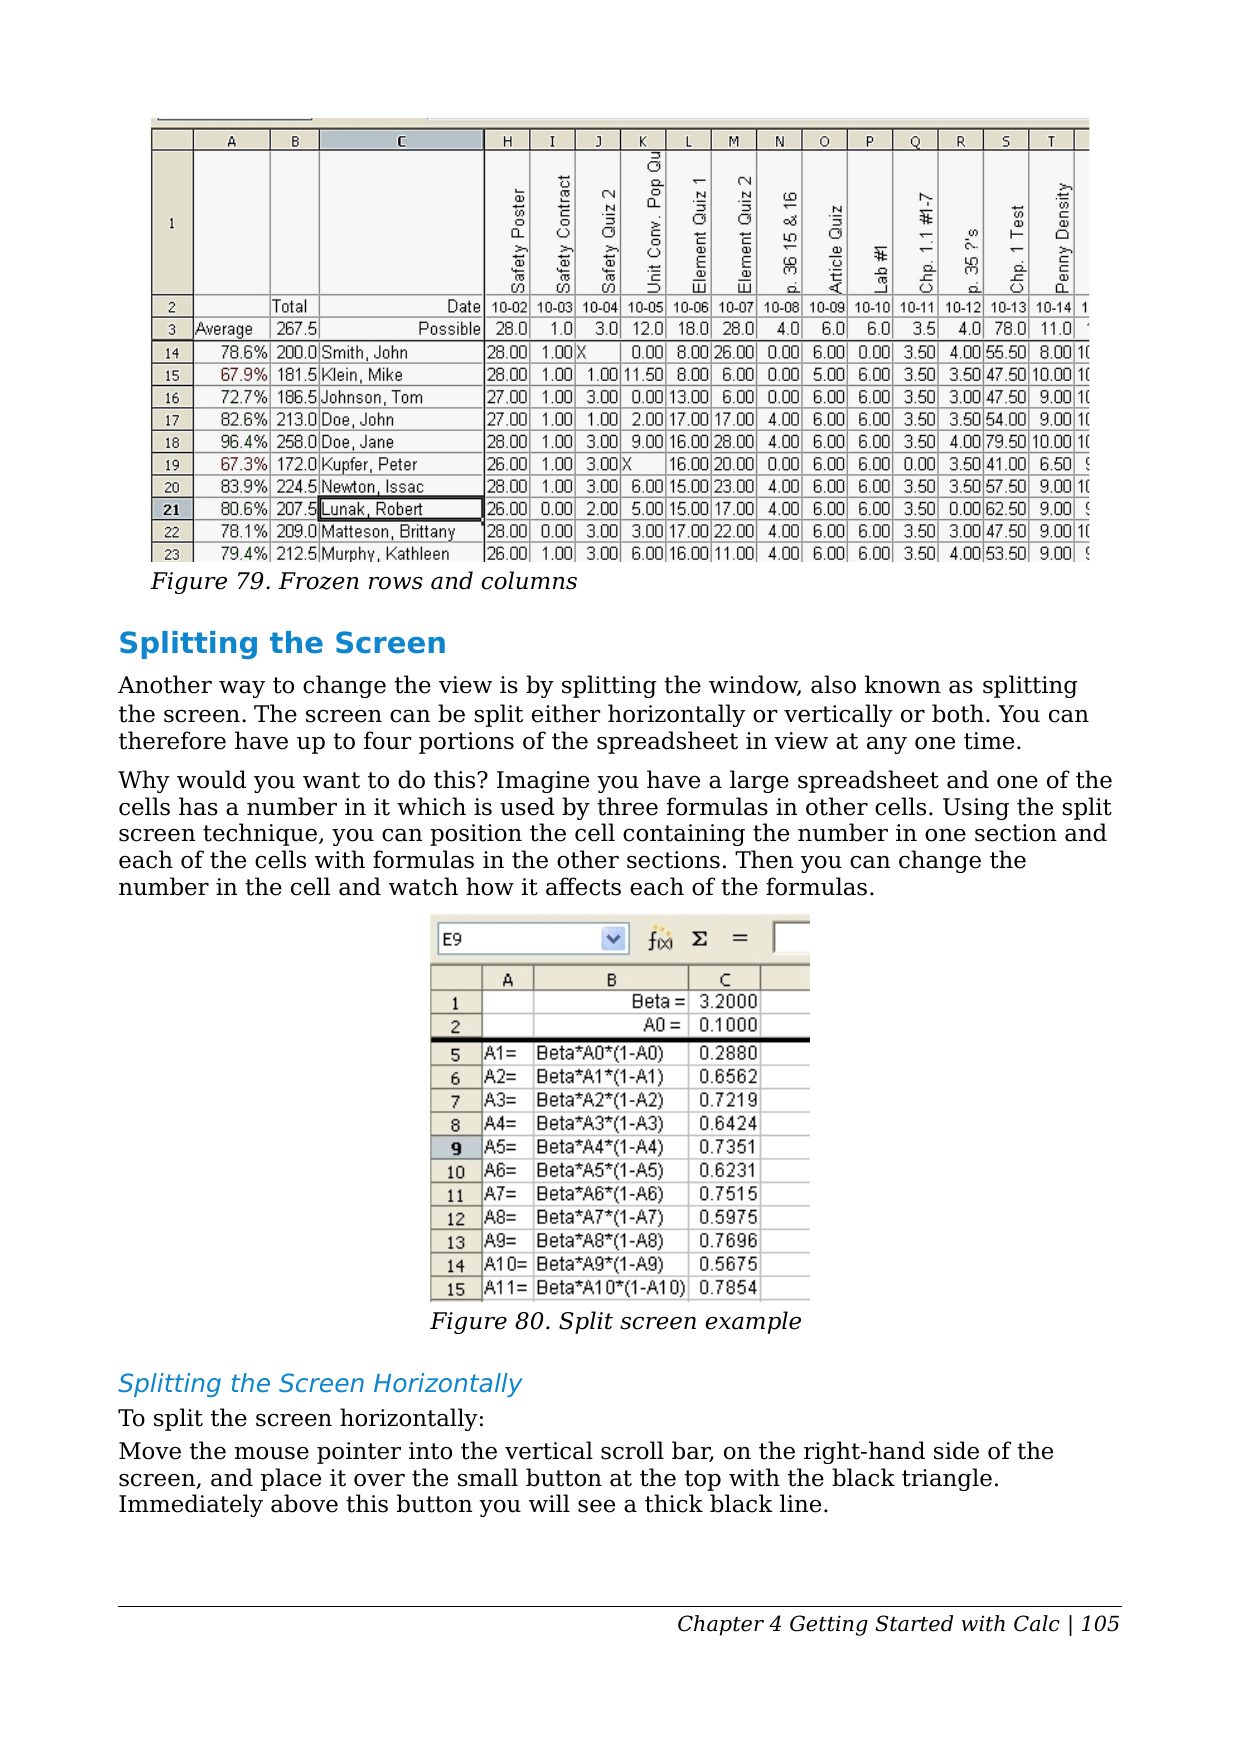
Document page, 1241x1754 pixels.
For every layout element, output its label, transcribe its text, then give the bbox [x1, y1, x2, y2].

text Figure 80. Split screen example [430, 1308, 810, 1335]
picture [430, 913, 810, 1302]
picture [150, 118, 1090, 562]
list To split the screen horizontally: [118, 1405, 1122, 1432]
text Why would you want to do this? Imagine you have a large spreadsheet and one of the cells has a number in it which is used by three formulas in other cells. Using the split screen technique, you can position the cell containing the number in one section and each of the cells with formulas in the other sections. Then you can change the number in the cell and watch how it affects each of the formulas. [118, 767, 1122, 901]
text Figure 79. Frozen rows and columns [151, 568, 1089, 594]
subtitle Splitting the Screen [118, 626, 1122, 660]
subtitle Splitting the Screen Horizontally [118, 1369, 1122, 1398]
text Move the mouse pointer into the vertical scroll bar, on the right-hand side of the screen, and place it over the small button at the top with the black triangle. Immediately above this button you will see a thick black line. [118, 1438, 1122, 1518]
text Another way to change the view is by splitting the window, also known as splitting the screen. The screen can be split either horizontally or vertically or both. You can therefore have up to four portions of the spreadsheet in view at any one time. [118, 673, 1122, 755]
